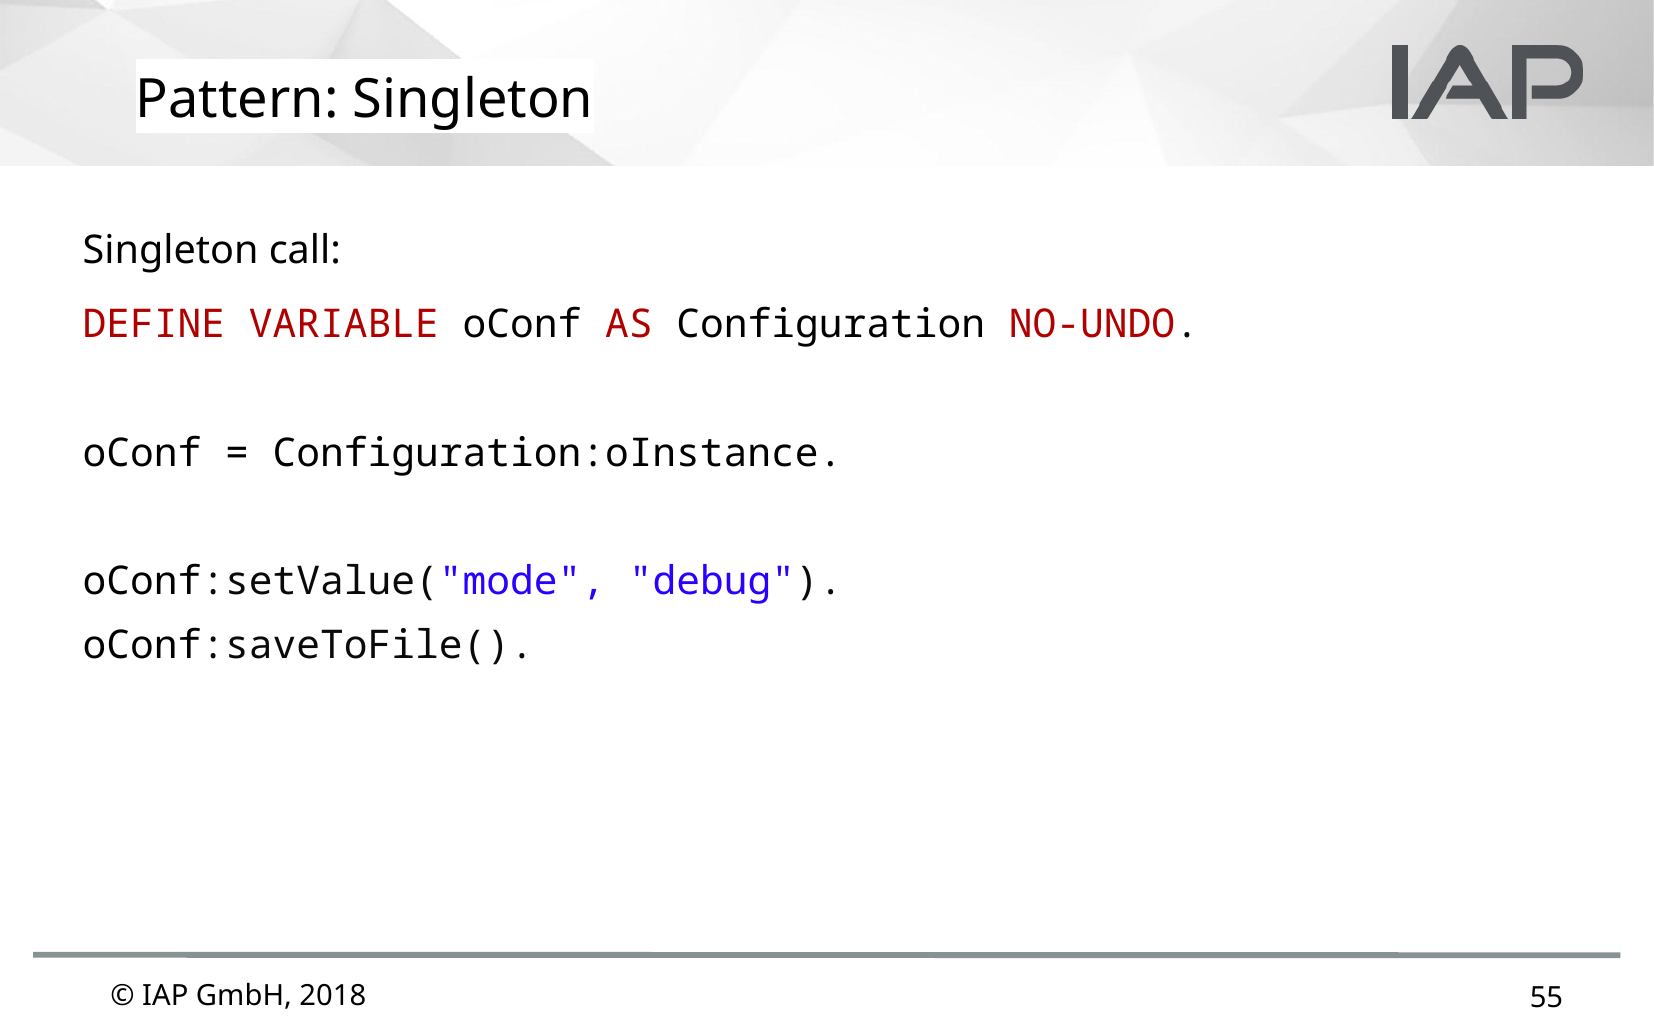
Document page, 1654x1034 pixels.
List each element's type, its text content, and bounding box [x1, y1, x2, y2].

title Pattern: Singleton [135, 41, 1264, 152]
picture [0, 0, 1654, 166]
list DEFINE VARIABLE oConf AS Configuration NO-UNDO. oConf = Configuration:oInstance. oConf:setValue("mode", "debug"). oConf:saveToFile(). [82, 295, 1571, 915]
list Singleton call: [82, 221, 1571, 295]
